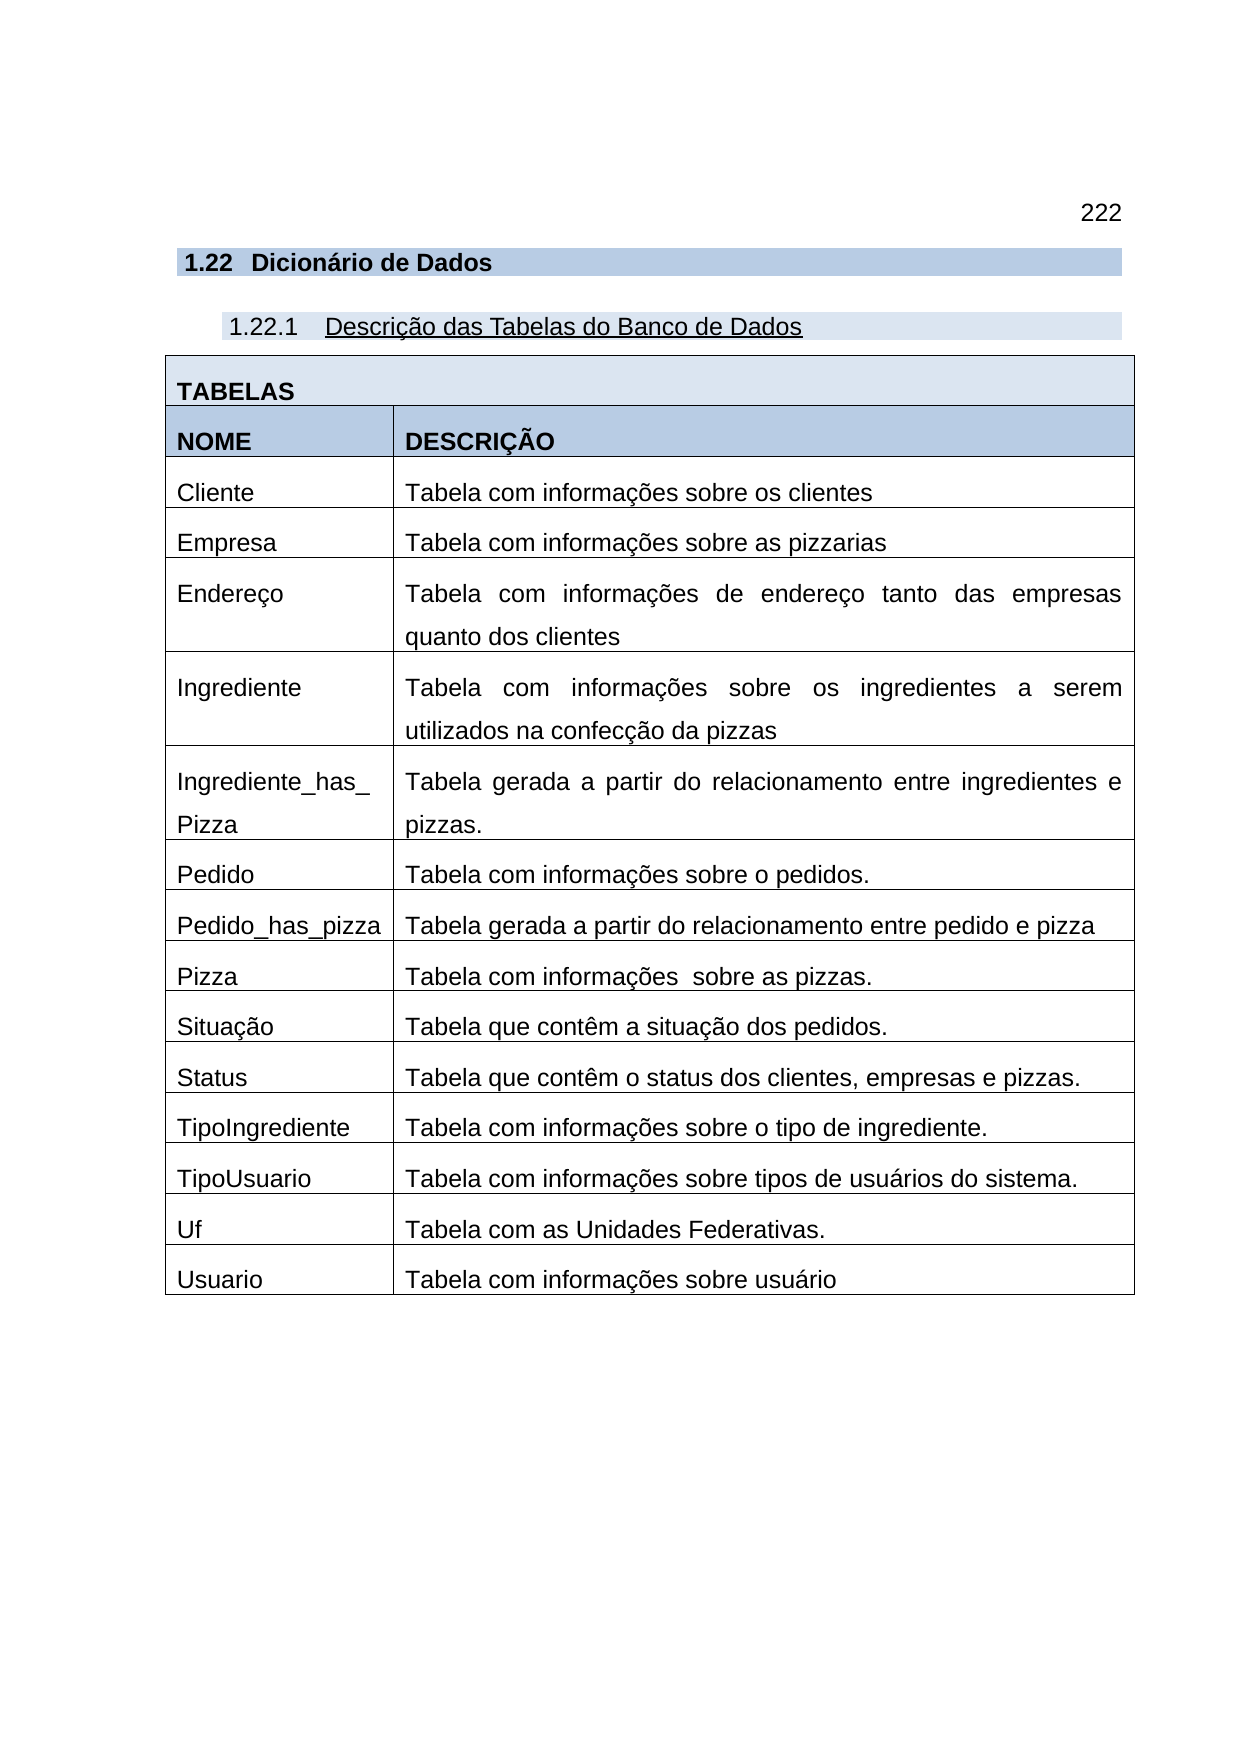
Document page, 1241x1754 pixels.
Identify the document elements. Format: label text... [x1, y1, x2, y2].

table_cell Tabela com informações sobre usuário [394, 1245, 1134, 1294]
table_cell Pedido_has_pizza [166, 890, 393, 940]
table_cell Tabela com informações sobre as pizzarias [394, 508, 1134, 557]
table_cell Tabela que contêm o status dos clientes, empresas e pizzas. [394, 1042, 1134, 1092]
table_cell Tabela com informações sobre as pizzas. [394, 941, 1134, 990]
table_cell Usuario [166, 1245, 393, 1294]
table_cell Cliente [166, 457, 393, 507]
table_cell Tabela com informações sobre os clientes [394, 457, 1134, 507]
table_cell Tabela com informações sobre o tipo de ingrediente. [394, 1093, 1134, 1142]
table_cell TipoUsuario [166, 1143, 393, 1193]
table_cell DESCRIÇÃO [394, 406, 1134, 456]
table_cell Tabela com informações de endereço tanto das empresas quanto dos clientes [394, 558, 1134, 651]
table_cell Ingrediente_has_Pizza [166, 746, 393, 838]
table_cell Tabela com informações sobre tipos de usuários do sistema. [394, 1143, 1134, 1193]
table_cell TipoIngrediente [166, 1093, 393, 1142]
table_cell Tabela com as Unidades Federativas. [394, 1194, 1134, 1243]
table_cell Tabela gerada a partir do relacionamento entre pedido e pizza [394, 890, 1134, 940]
table_cell Endereço [166, 558, 393, 651]
table_cell Tabela com informações sobre o pedidos. [394, 840, 1134, 889]
table_cell Tabela com informações sobre os ingredientes a serem utilizados na confecção da pizzas [394, 652, 1134, 745]
table_cell Uf [166, 1194, 393, 1243]
table_cell Pizza [166, 941, 393, 990]
table_cell NOME [166, 406, 393, 456]
subtitle Dicionário de Dados [177, 248, 1122, 276]
table_cell Tabela que contêm a situação dos pedidos. [394, 991, 1134, 1041]
table_cell Empresa [166, 508, 393, 557]
table_cell Pedido [166, 840, 393, 889]
table_cell Status [166, 1042, 393, 1092]
table_cell Ingrediente [166, 652, 393, 745]
table_cell Tabela gerada a partir do relacionamento entre ingredientes e pizzas. [394, 746, 1134, 838]
table_cell Situação [166, 991, 393, 1041]
table_header TABELAS [166, 356, 1134, 405]
subtitle Descrição das Tabelas do Banco de Dados [222, 312, 1122, 340]
